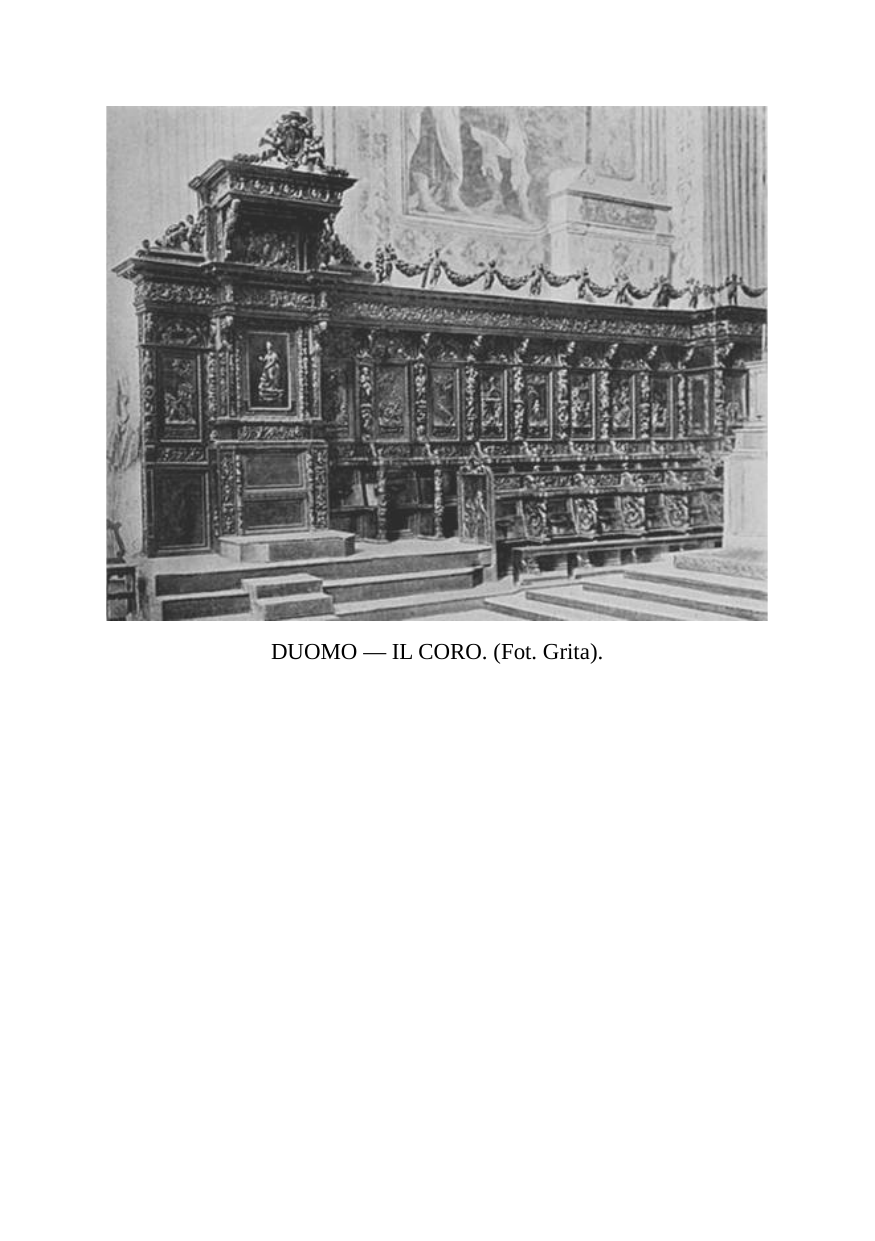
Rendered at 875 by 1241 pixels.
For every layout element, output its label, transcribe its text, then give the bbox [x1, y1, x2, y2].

text DUOMO ― IL CORO. (Fot. Grita). [106, 638, 768, 665]
picture [106, 106, 768, 621]
